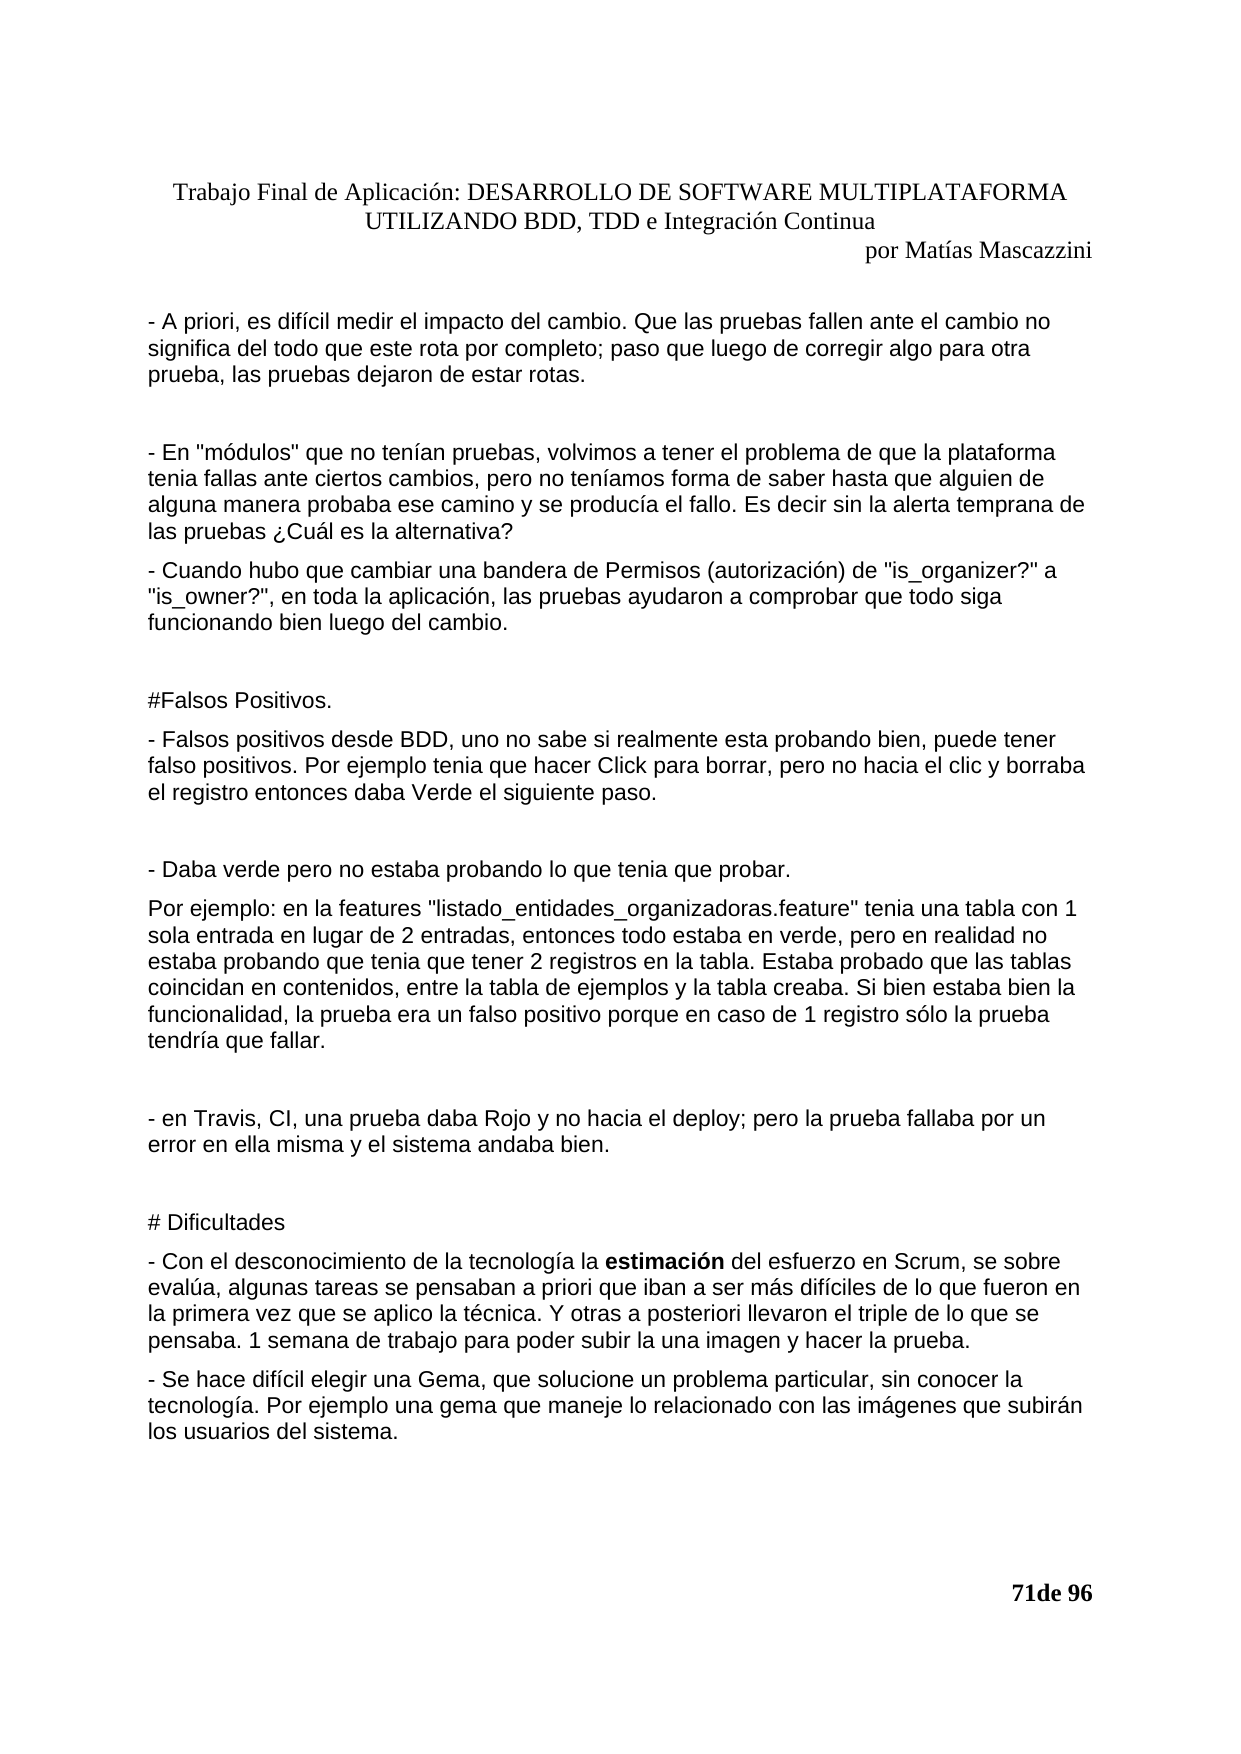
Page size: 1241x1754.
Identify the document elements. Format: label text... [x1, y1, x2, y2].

text - En "módulos" que no tenían pruebas, volvimos a tener el problema de que la plataforma tenia fallas ante ciertos cambios, pero no teníamos forma de saber hasta que alguien de alguna manera probaba ese camino y se producía el fallo. Es decir sin la alerta temprana de las pruebas ¿Cuál es la alternativa? [148, 439, 1093, 544]
text - Se hace difícil elegir una Gema, que solucione un problema particular, sin conocer la tecnología. Por ejemplo una gema que maneje lo relacionado con las imágenes que subirán los usuarios del sistema. [148, 1366, 1093, 1444]
text - Con el desconocimiento de la tecnología la estimación del esfuerzo en Scrum, se sobre evalúa, algunas tareas se pensaban a priori que iban a ser más difíciles de lo que fueron en la primera vez que se aplico la técnica. Y otras a posteriori llevaron el triple de lo que se pensaba. 1 semana de trabajo para poder subir la una imagen y hacer la prueba. [148, 1248, 1093, 1353]
text # Dificultades [148, 1209, 1093, 1235]
text Por ejemplo: en la features "listado_entidades_organizadoras.feature" tenia una tabla con 1 sola entrada en lugar de 2 entradas, entonces todo estaba en verde, pero en realidad no estaba probando que tenia que tener 2 registros en la tabla. Estaba probado que las tablas coincidan en contenidos, entre la tabla de ejemplos y la tabla creaba. Si bien estaba bien la funcionalidad, la prueba era un falso positivo porque en caso de 1 registro sólo la prueba tendría que fallar. [148, 895, 1093, 1053]
text - Daba verde pero no estaba probando lo que tenia que probar. [148, 856, 1093, 883]
text #Falsos Positivos. [148, 687, 1093, 713]
text - Falsos positivos desde BDD, uno no sabe si realmente esta probando bien, puede tener falso positivos. Por ejemplo tenia que hacer Click para borrar, pero no hacia el clic y borraba el registro entonces daba Verde el siguiente paso. [148, 726, 1093, 805]
text - Cuando hubo que cambiar una bandera de Permisos (autorización) de "is_organizer?" a "is_owner?", en toda la aplicación, las pruebas ayudaron a comprobar que todo siga funcionando bien luego del cambio. [148, 557, 1093, 636]
text - A priori, es difícil medir el impacto del cambio. Que las pruebas fallen ante el cambio no significa del todo que este rota por completo; paso que luego de corregir algo para otra prueba, las pruebas dejaron de estar rotas. [148, 308, 1093, 387]
text - en Travis, CI, una prueba daba Rojo y no hacia el deploy; pero la prueba fallaba por un error en ella misma y el sistema andaba bien. [148, 1105, 1093, 1157]
